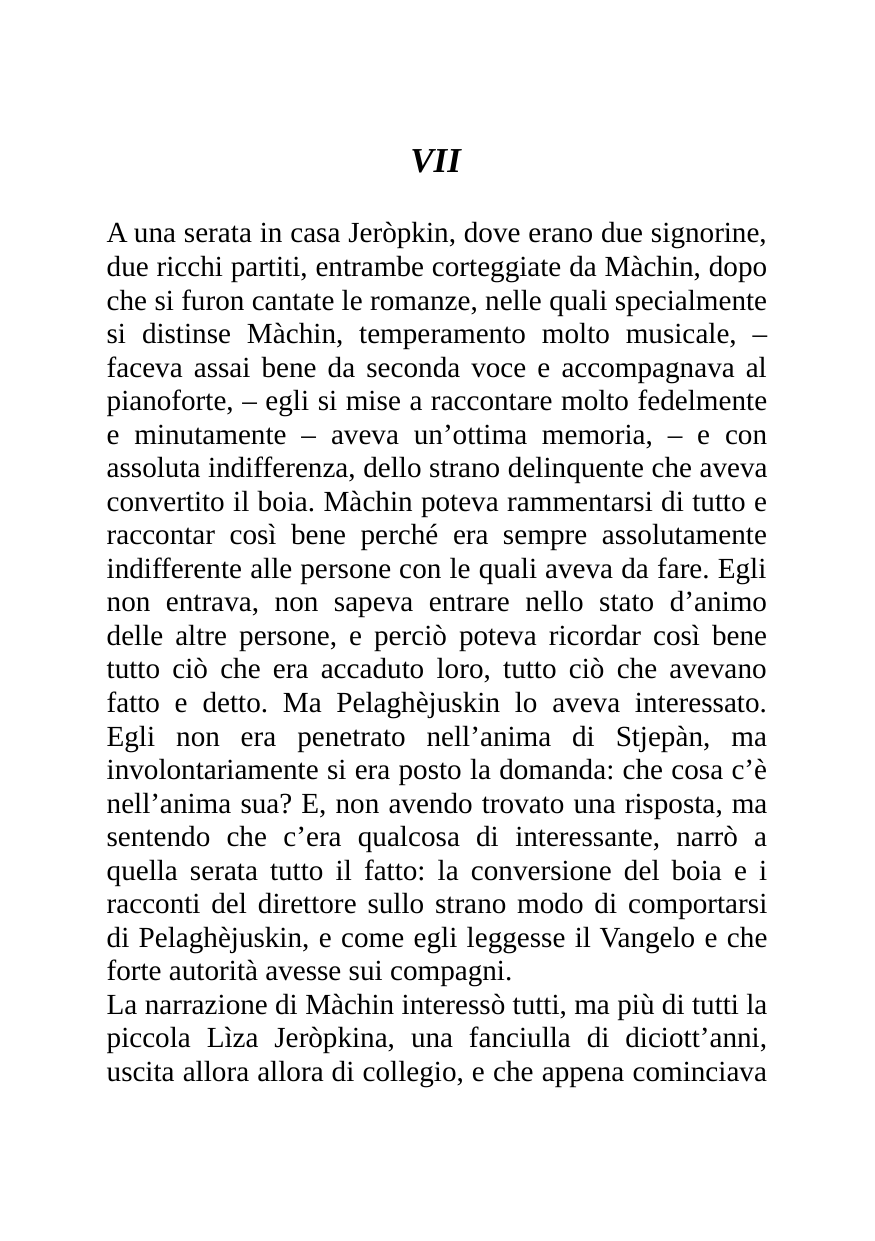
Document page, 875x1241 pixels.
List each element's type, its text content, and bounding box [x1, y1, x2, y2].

text La narrazione di Màchin interessò tutti, ma più di tutti la piccola Lìza Jeròpkina, una fanciulla di diciott’anni, uscita allora allora di collegio, e che appena cominciava [106, 987, 768, 1088]
subtitle VII [106, 140, 768, 180]
text A una serata in casa Jeròpkin, dove erano due signorine, due ricchi partiti, entrambe corteggiate da Màchin, dopo che si furon cantate le romanze, nelle quali specialmente si distinse Màchin, temperamento molto musicale, – faceva assai bene da seconda voce e accompagnava al pianoforte, – egli si mise a raccontare molto fedelmente e minutamente – aveva un’ottima memoria, – e con assoluta indifferenza, dello strano delinquente che aveva convertito il boia. Màchin poteva rammentarsi di tutto e raccontar così bene perché era sempre assolutamente indifferente alle persone con le quali aveva da fare. Egli non entrava, non sapeva entrare nello stato d’animo delle altre persone, e perciò poteva ricordar così bene tutto ciò che era accaduto loro, tutto ciò che avevano fatto e detto. Ma Pelaghèjuskin lo aveva interessato. Egli non era penetrato nell’anima di Stjepàn, ma involontariamente si era posto la domanda: che cosa c’è nell’anima sua? E, non avendo trovato una risposta, ma sentendo che c’era qualcosa di interessante, narrò a quella serata tutto il fatto: la conversione del boia e i racconti del direttore sullo strano modo di comportarsi di Pelaghèjuskin, e come egli leggesse il Vangelo e che forte autorità avesse sui compagni. [106, 216, 768, 987]
